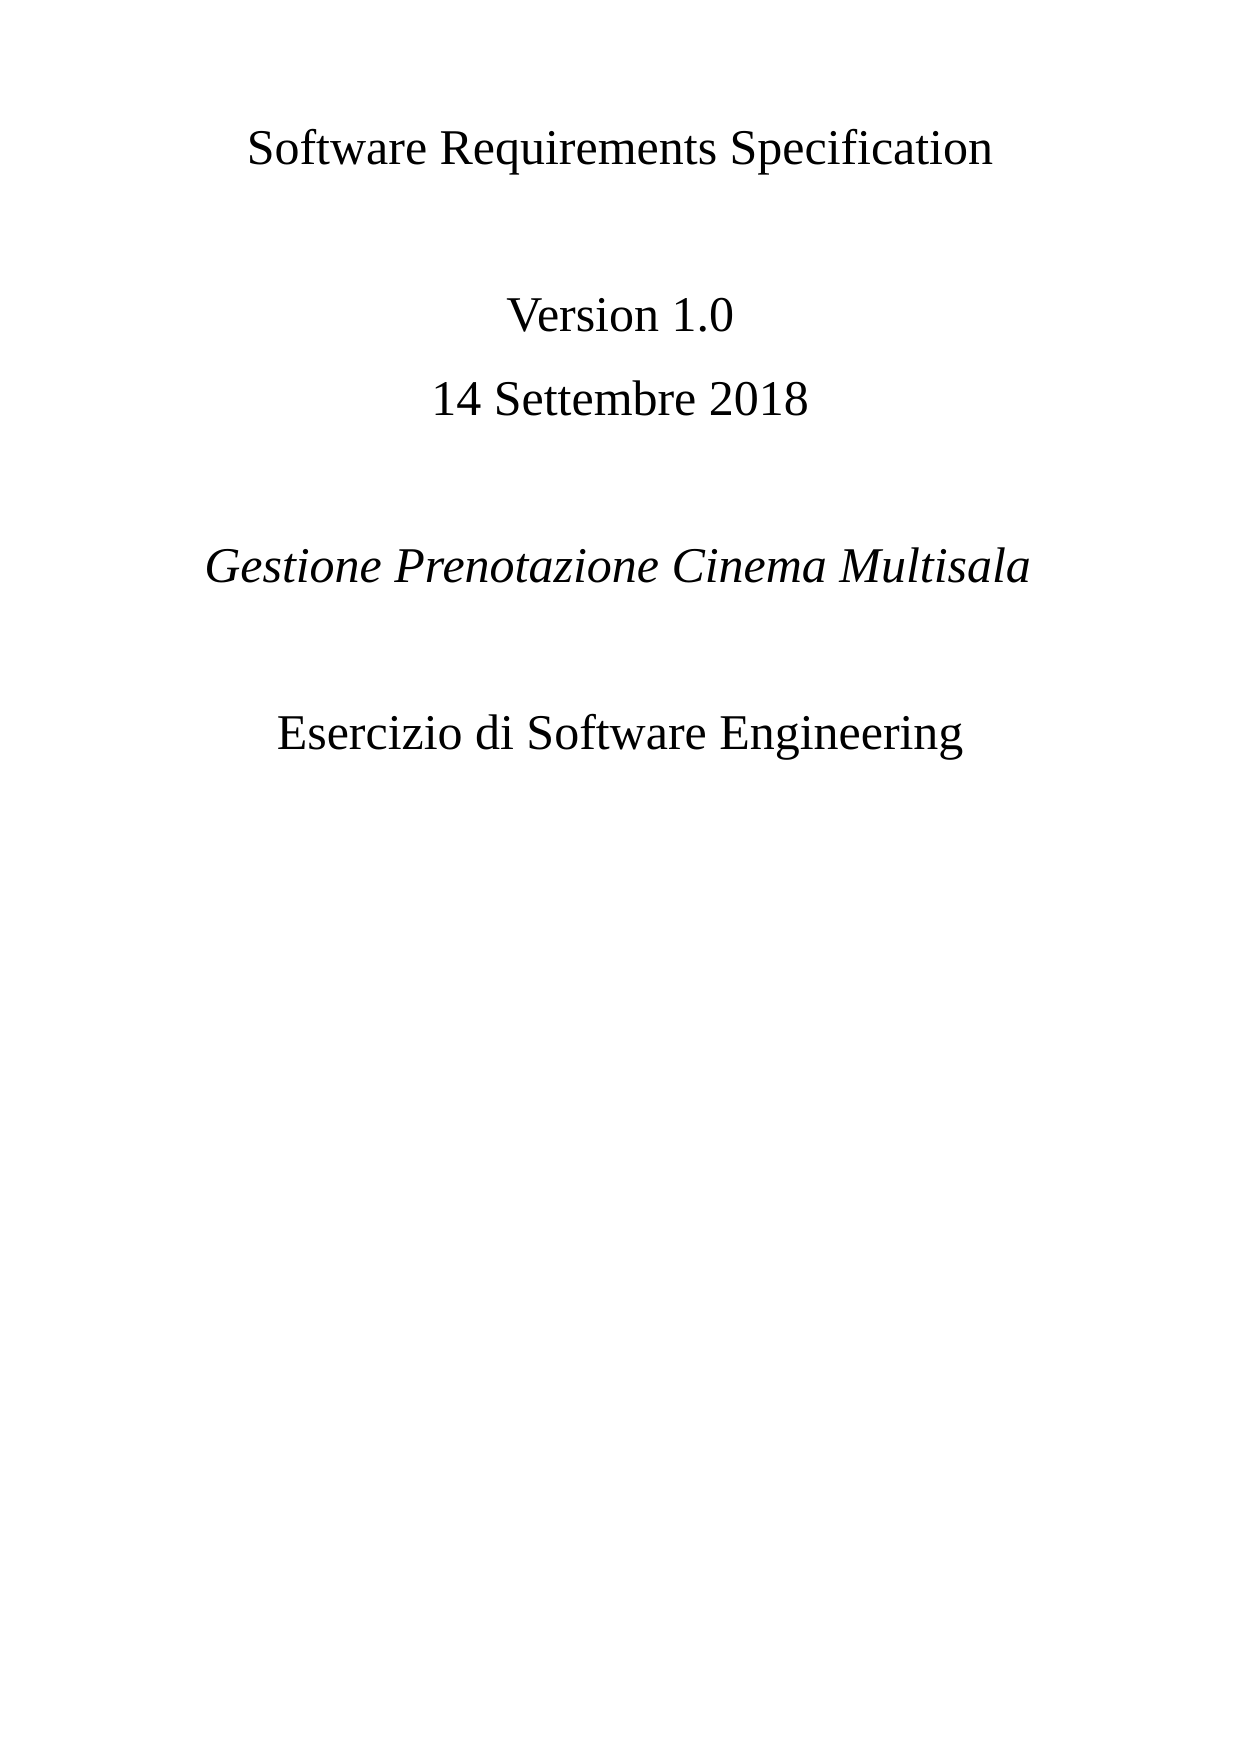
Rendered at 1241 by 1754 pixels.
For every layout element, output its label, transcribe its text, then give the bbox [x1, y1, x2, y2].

text Esercizio di Software Engineering [118, 703, 1122, 760]
text Version 1.0 [118, 285, 1122, 343]
text 14 Settembre 2018 [118, 369, 1122, 426]
text Gestione Prenotazione Cinema Multisala [118, 536, 1122, 593]
text Software Requirements Specification [118, 118, 1122, 176]
